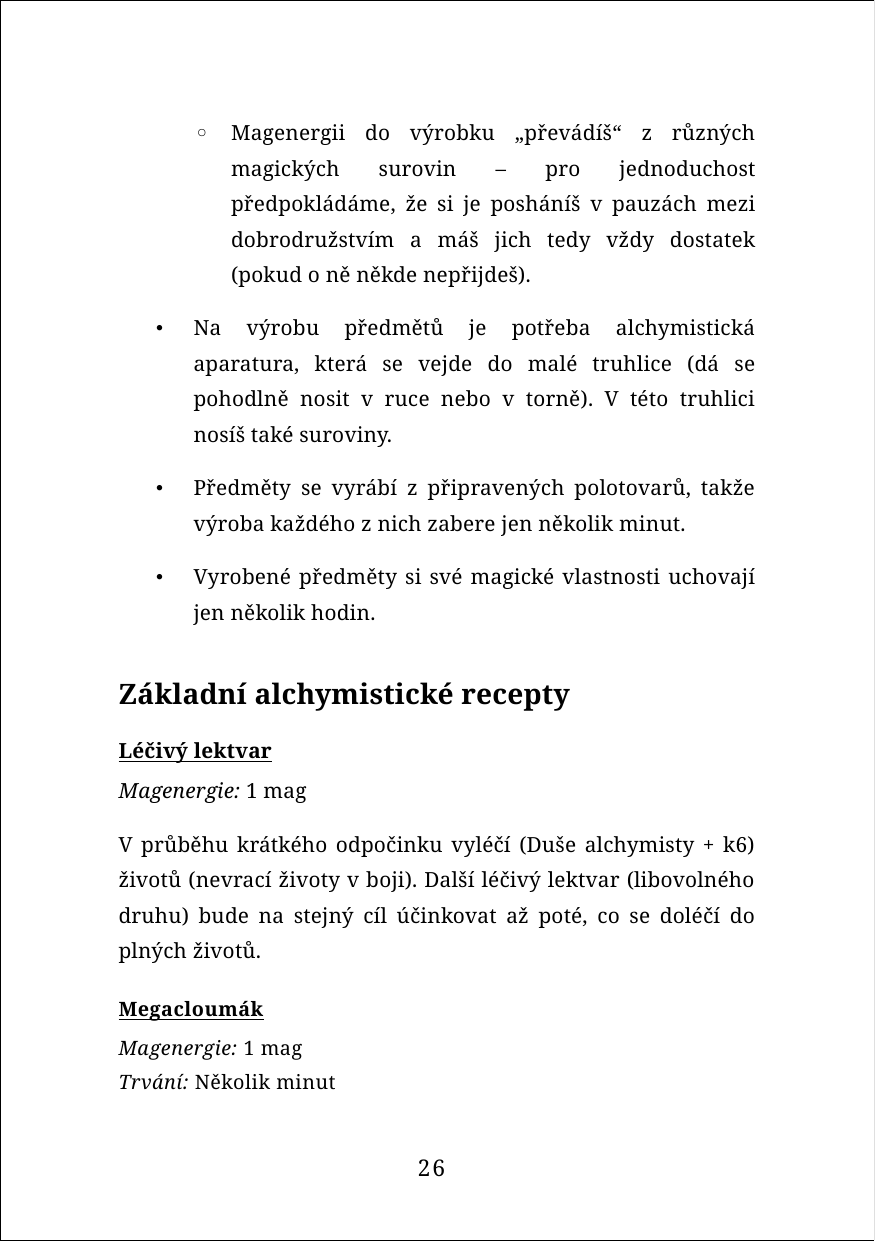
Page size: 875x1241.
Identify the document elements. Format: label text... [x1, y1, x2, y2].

list Na výrobu předmětů je potřeba alchymistická aparatura, která se vejde do malé truhlice (dá se pohodlně nosit v ruce nebo v torně). V této truhlici nosíš také suroviny. [156, 313, 756, 448]
list Předměty se vyrábí z připravených polotovarů, takže výroba každého z nich zabere jen několik minut. [156, 473, 756, 537]
text V průběhu krátkého odpočinku vyléčí (Duše alchymisty + k6) životů (nevrací životy v boji). Další léčivý lektvar (libovolného druhu) bude na stejný cíl účinkovat až poté, co se doléčí do plných životů. [118, 830, 756, 965]
subtitle Léčivý lektvar [118, 736, 756, 765]
list Vyrobené předměty si své magické vlastnosti uchovají jen několik hodin. [156, 562, 756, 626]
subtitle Megacloumák [118, 996, 756, 1023]
subtitle Základní alchymistické recepty [118, 674, 756, 713]
list Magenergii do výrobku „převádíš“ z různých magických surovin – pro jednoduchost předpokládáme, že si je posháníš v pauzách mezi dobrodružstvím a máš jich tedy vždy dostatek (pokud o ně někde nepřijdeš). [193, 118, 756, 289]
text Magenergie: 1 mag [118, 777, 756, 805]
text Magenergie: 1 mag Trvání: Několik minut [118, 1034, 756, 1095]
